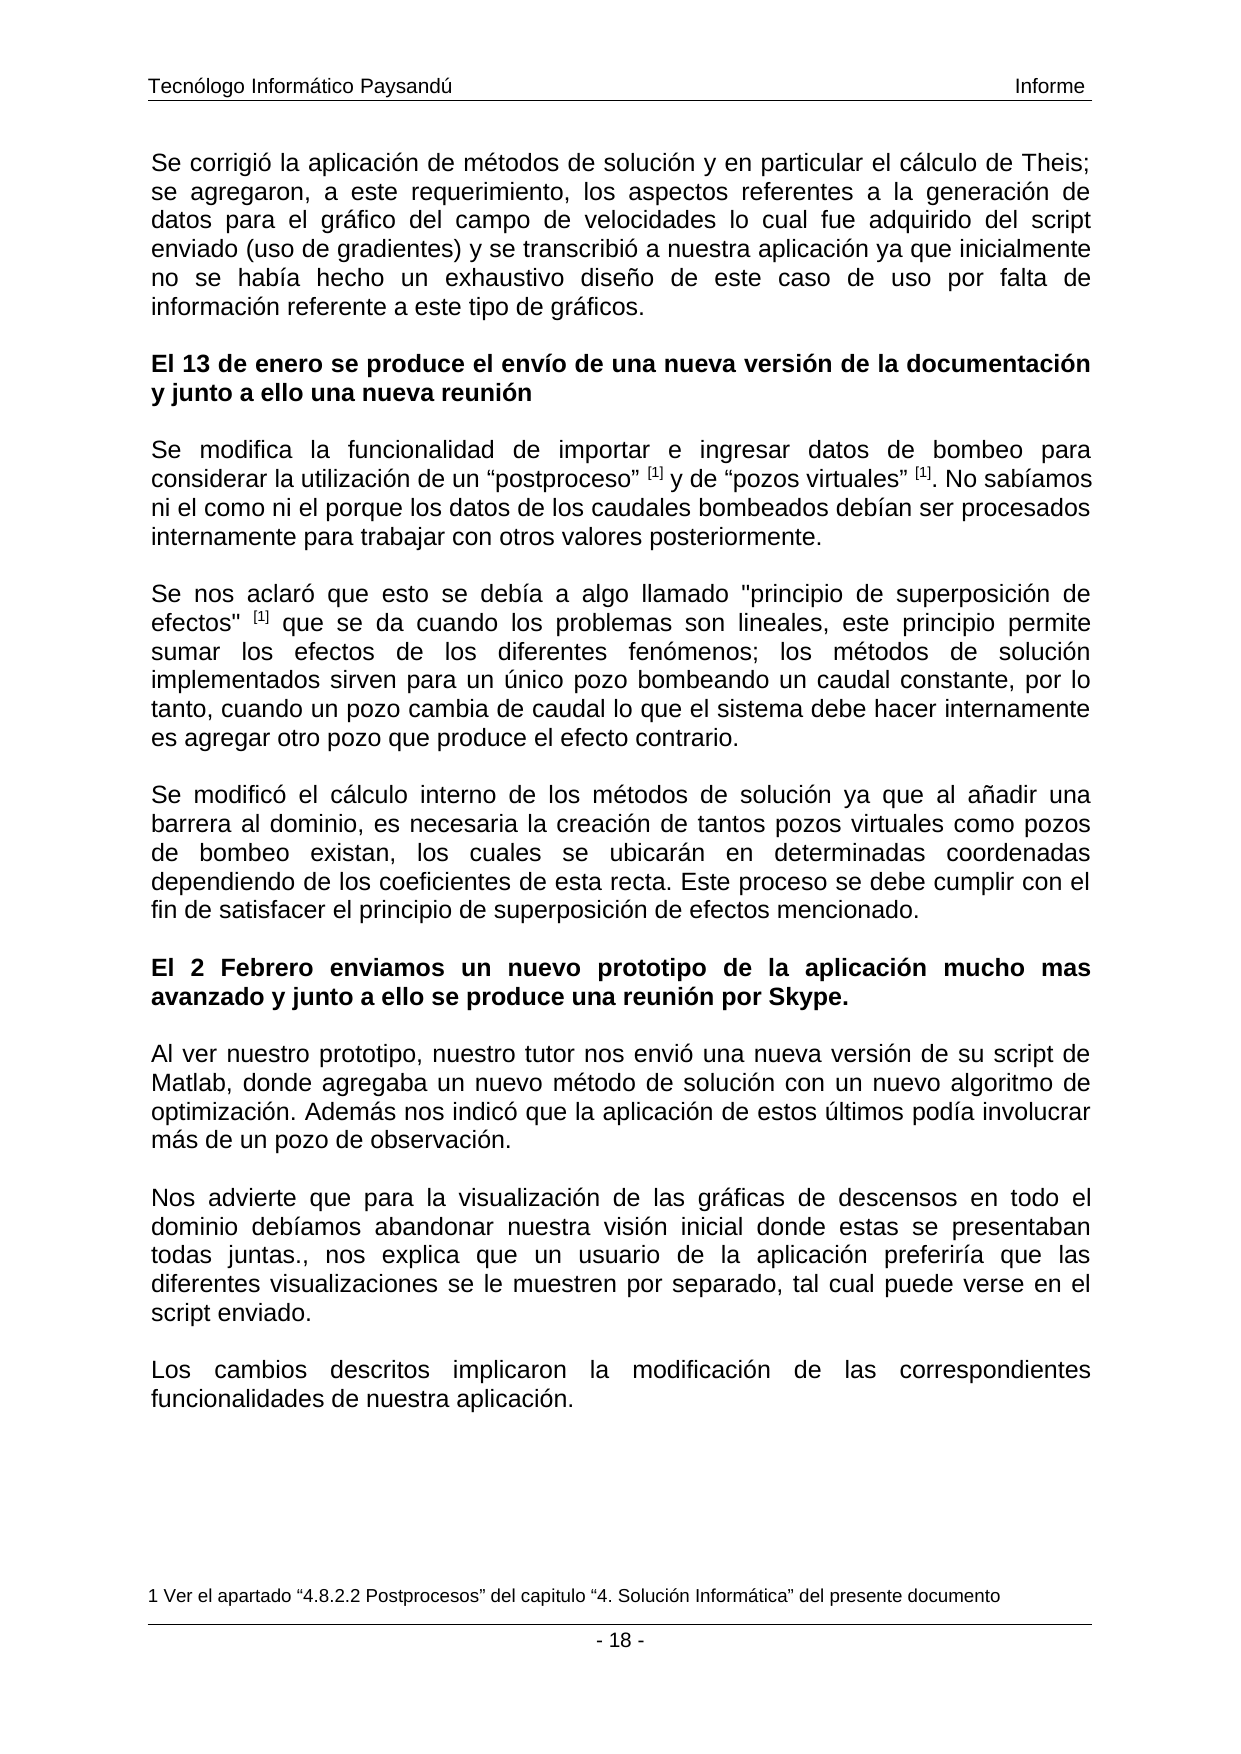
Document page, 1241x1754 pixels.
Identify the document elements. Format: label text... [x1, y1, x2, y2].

text Se corrigió la aplicación de métodos de solución y en particular el cálculo de Theis; se agregaron, a este requerimiento, los aspectos referentes a la generación de datos para el gráfico del campo de velocidades lo cual fue adquirido del script enviado (uso de gradientes) y se transcribió a nuestra aplicación ya que inicialmente no se había hecho un exhaustivo diseño de este caso de uso por falta de información referente a este tipo de gráficos. [151, 148, 1092, 320]
text Se modifica la funcionalidad de importar e ingresar datos de bombeo para considerar la utilización de un “postproceso” [] y de “pozos virtuales” [1]. No sabíamos ni el como ni el porque los datos de los caudales bombeados debían ser procesados internamente para trabajar con otros valores posteriormente. [151, 435, 1092, 550]
text Al ver nuestro prototipo, nuestro tutor nos envió una nueva versión de su script de Matlab, donde agregaba un nuevo método de solución con un nuevo algoritmo de optimización. Además nos indicó que la aplicación de estos últimos podía involucrar más de un pozo de observación. [151, 1039, 1092, 1154]
text Se nos aclaró que esto se debía a algo llamado "principio de superposición de efectos" [1] que se da cuando los problemas son lineales, este principio permite sumar los efectos de los diferentes fenómenos; los métodos de solución implementados sirven para un único pozo bombeando un caudal constante, por lo tanto, cuando un pozo cambia de caudal lo que el sistema debe hacer internamente es agregar otro pozo que produce el efecto contrario. [151, 579, 1092, 751]
text El 13 de enero se produce el envío de una nueva versión de la documentación y junto a ello una nueva reunión [151, 349, 1092, 406]
text Nos advierte que para la visualización de las gráficas de descensos en todo el dominio debíamos abandonar nuestra visión inicial donde estas se presentaban todas juntas., nos explica que un usuario de la aplicación preferiría que las diferentes visualizaciones se le muestren por separado, tal cual puede verse en el script enviado. [151, 1183, 1092, 1326]
text Los cambios descritos implicaron la modificación de las correspondientes funcionalidades de nuestra aplicación. [151, 1355, 1092, 1413]
text Se modificó el cálculo interno de los métodos de solución ya que al añadir una barrera al dominio, es necesaria la creación de tantos pozos virtuales como pozos de bombeo existan, los cuales se ubicarán en determinadas coordenadas dependiendo de los coeficientes de esta recta. Este proceso se debe cumplir con el fin de satisfacer el principio de superposición de efectos mencionado. [151, 780, 1092, 924]
text Ver el apartado “4.8.2.2 Postprocesos” del capitulo “4. Solución Informática” del presente documento [148, 1585, 1092, 1606]
text El 2 Febrero enviamos un nuevo prototipo de la aplicación mucho mas avanzado y junto a ello se produce una reunión por Skype. [151, 953, 1092, 1010]
